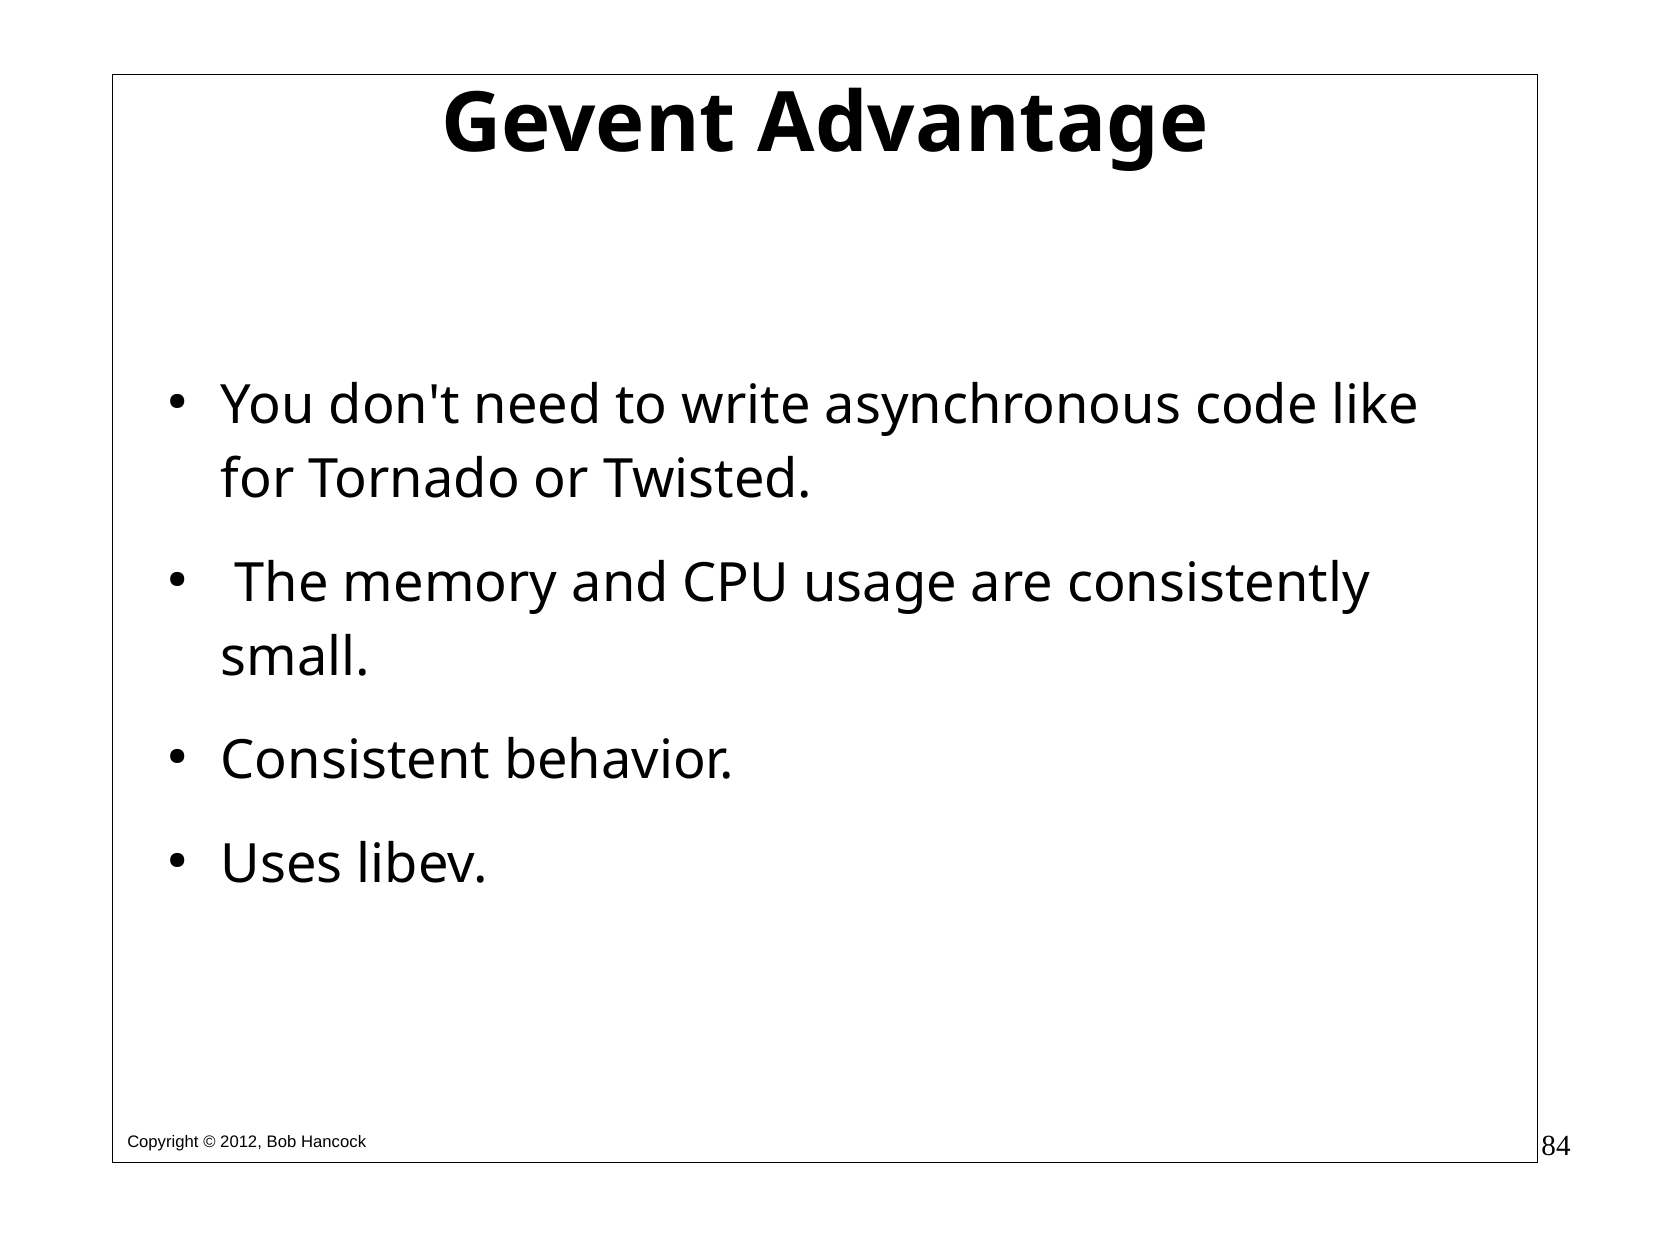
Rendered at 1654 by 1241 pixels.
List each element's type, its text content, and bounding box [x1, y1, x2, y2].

title Gevent Advantage [112, 63, 1538, 176]
list You don't need to write asynchronous code like for Tornado or Twisted. The memory and CPU usage are consistently small. Consistent behavior. Uses libev. [150, 262, 1501, 1126]
text_box Copyright © 2012, Bob Hancock [112, 1125, 382, 1159]
